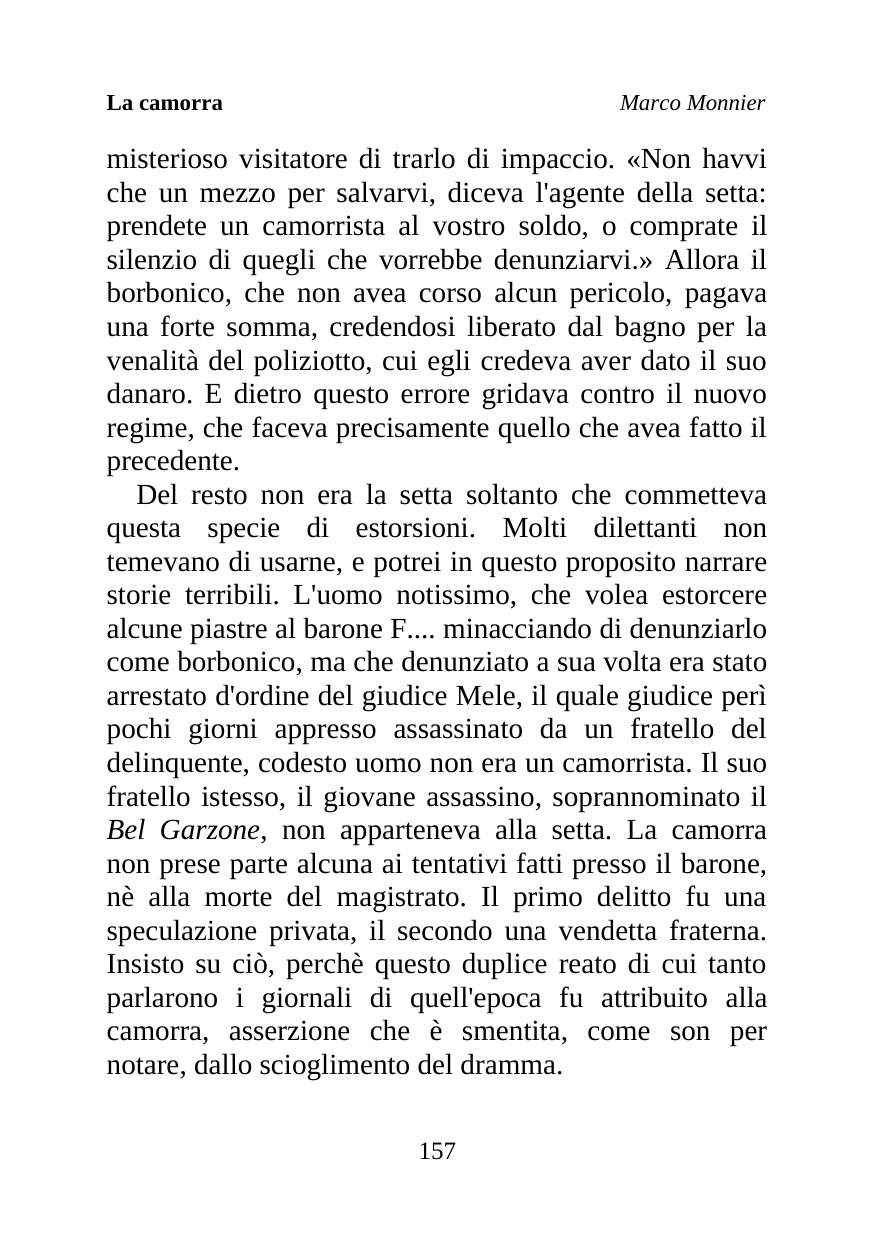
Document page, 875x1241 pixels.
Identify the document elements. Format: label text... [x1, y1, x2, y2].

text misterioso visitatore di trarlo di impaccio. «Non havvi che un mezzo per salvarvi, diceva l'agente della setta: prendete un camorrista al vostro soldo, o comprate il silenzio di quegli che vorrebbe denunziarvi.» Allora il borbonico, che non avea corso alcun pericolo, pagava una forte somma, credendosi liberato dal bagno per la venalità del poliziotto, cui egli credeva aver dato il suo danaro. E dietro questo errore gridava contro il nuovo regime, che faceva precisamente quello che avea fatto il precedente. [106, 141, 768, 477]
text Del resto non era la setta soltanto che commetteva questa specie di estorsioni. Molti dilettanti non temevano di usarne, e potrei in questo proposito narrare storie terribili. L'uomo notissimo, che volea estorcere alcune piastre al barone F.... minacciando di denunziarlo come borbonico, ma che denunziato a sua volta era stato arrestato d'ordine del giudice Mele, il quale giudice perì pochi giorni appresso assassinato da un fratello del delinquente, codesto uomo non era un camorrista. Il suo fratello istesso, il giovane assassino, soprannominato il Bel Garzone, non apparteneva alla setta. La camorra non prese parte alcuna ai tentativi fatti presso il barone, nè alla morte del magistrato. Il primo delitto fu una speculazione privata, il secondo una vendetta fraterna. Insisto su ciò, perchè questo duplice reato di cui tanto parlarono i giornali di quell'epoca fu attribuito alla camorra, asserzione che è smentita, come son per notare, dallo scioglimento del dramma. [106, 477, 768, 1081]
